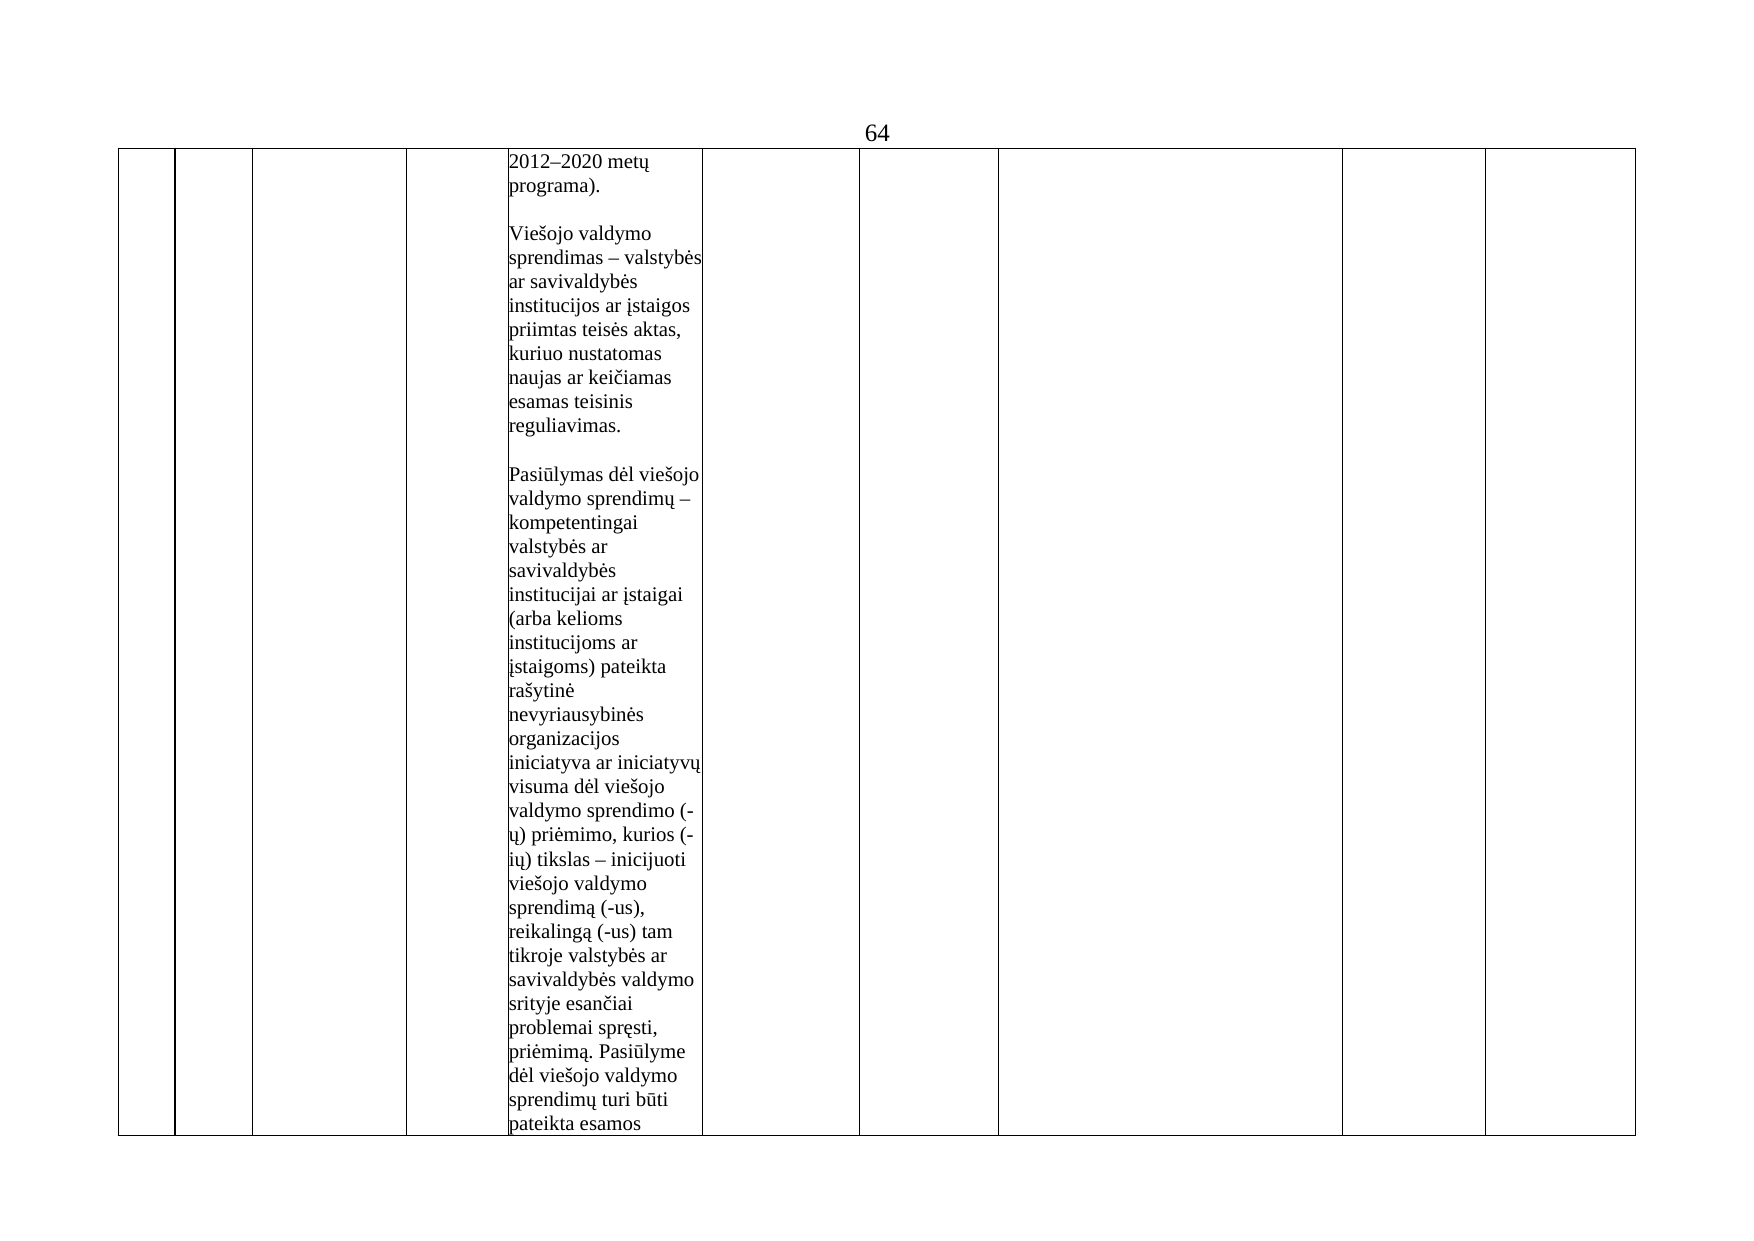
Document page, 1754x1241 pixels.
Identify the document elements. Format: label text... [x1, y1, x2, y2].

table_cell [407, 149, 508, 1135]
table_cell [1486, 149, 1635, 1135]
table_cell [860, 149, 998, 1135]
table_cell [1343, 149, 1485, 1135]
table_cell [119, 149, 174, 1135]
table_cell [999, 149, 1342, 1135]
table_cell [703, 149, 859, 1135]
table_cell [253, 149, 406, 1135]
table_cell [176, 149, 252, 1135]
table_cell 2012–2020 metų programa). Viešojo valdymo sprendimas – valstybės ar savivaldybės institucijos ar įstaigos priimtas teisės aktas, kuriuo nustatomas naujas ar keičiamas esamas teisinis reguliavimas. Pasiūlymas dėl viešojo valdymo sprendimų – kompetentingai valstybės ar savivaldybės institucijai ar įstaigai (arba kelioms institucijoms ar įstaigoms) pateikta rašytinė nevyriausybinės organizacijos iniciatyva ar iniciatyvų visuma dėl viešojo valdymo sprendimo (-ų) priėmimo, kurios (-ių) tikslas – inicijuoti viešojo valdymo sprendimą (-us), reikalingą (-us) tam tikroje valstybės ar savivaldybės valdymo srityje esančiai problemai spręsti, priėmimą. Pasiūlyme dėl viešojo valdymo sprendimų turi būti pateikta esamos [509, 149, 702, 1135]
